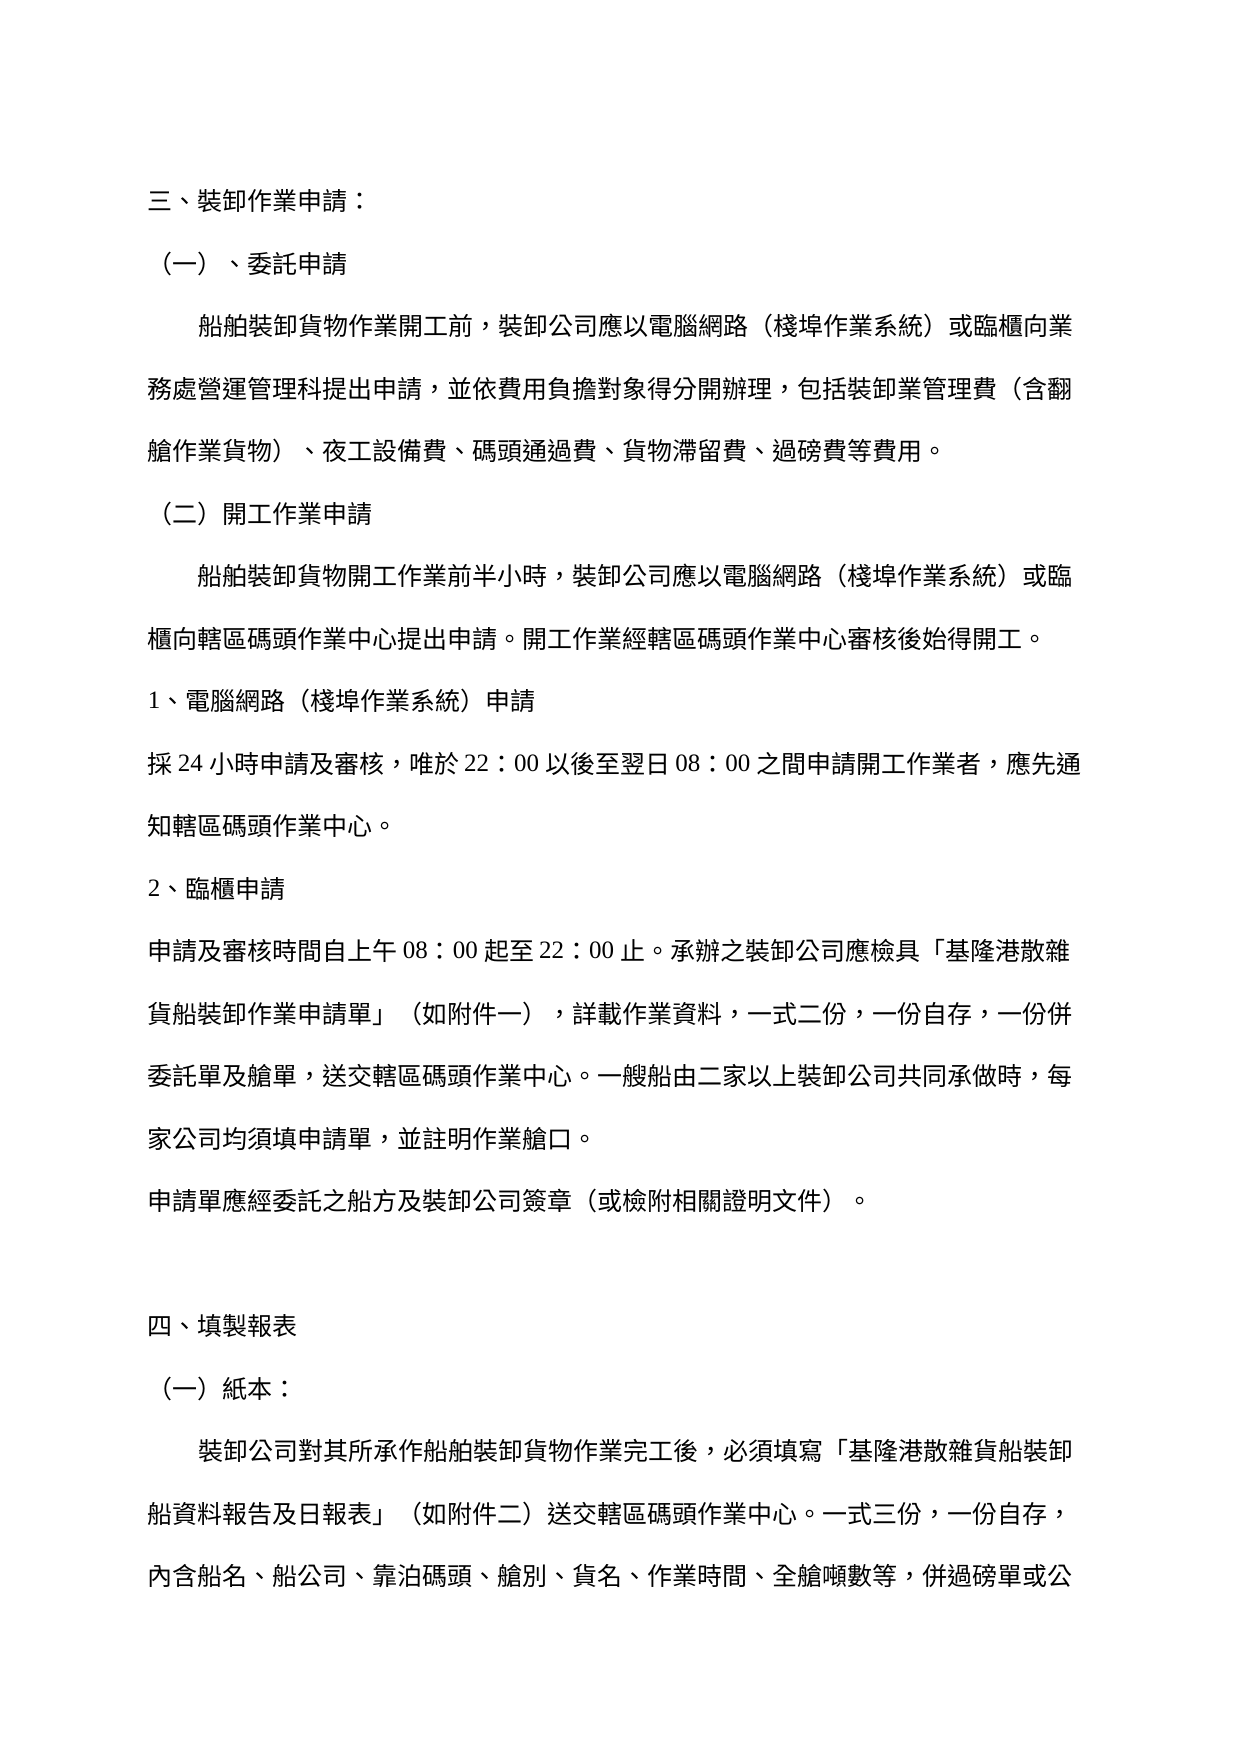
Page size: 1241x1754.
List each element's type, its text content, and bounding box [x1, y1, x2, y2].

text 採24 小時申請及審核，唯於22：00 以後至翌日08：00 之間申請開工作業者，應先通知轄區碼頭作業中心。 [148, 721, 1092, 846]
text 三、裝卸作業申請： [148, 158, 1092, 221]
text 船舶裝卸貨物開工作業前半小時，裝卸公司應以電腦網路（棧埠作業系統）或臨櫃向轄區碼頭作業中心提出申請。開工作業經轄區碼頭作業中心審核後始得開工。 [148, 533, 1092, 658]
text 1、電腦網路（棧埠作業系統）申請 [148, 658, 1092, 721]
text 申請及審核時間自上午08：00 起至22：00 止。承辦之裝卸公司應檢具「基隆港散雜貨船裝卸作業申請單」（如附件一），詳載作業資料，一式二份，一份自存，一份併委託單及艙單，送交轄區碼頭作業中心。一艘船由二家以上裝卸公司共同承做時，每家公司均須填申請單，並註明作業艙口。 [148, 908, 1092, 1158]
text 裝卸公司對其所承作船舶裝卸貨物作業完工後，必須填寫「基隆港散雜貨船裝卸船資料報告及日報表」（如附件二）送交轄區碼頭作業中心。一式三份，一份自存，內含船名、船公司、靠泊碼頭、艙別、貨名、作業時間、全艙噸數等，併過磅單或公 [148, 1408, 1092, 1596]
text （一）紙本： [148, 1346, 1092, 1408]
text 四、填製報表 [148, 1283, 1092, 1346]
text 2、臨櫃申請 [148, 846, 1092, 908]
text （一）、委託申請 [148, 221, 1092, 283]
text 申請單應經委託之船方及裝卸公司簽章（或檢附相關證明文件）。 [148, 1158, 1092, 1221]
text （二）開工作業申請 [148, 471, 1092, 533]
text 船舶裝卸貨物作業開工前，裝卸公司應以電腦網路（棧埠作業系統）或臨櫃向業務處營運管理科提出申請，並依費用負擔對象得分開辦理，包括裝卸業管理費（含翻艙作業貨物）、夜工設備費、碼頭通過費、貨物滯留費、過磅費等費用。 [148, 283, 1092, 471]
